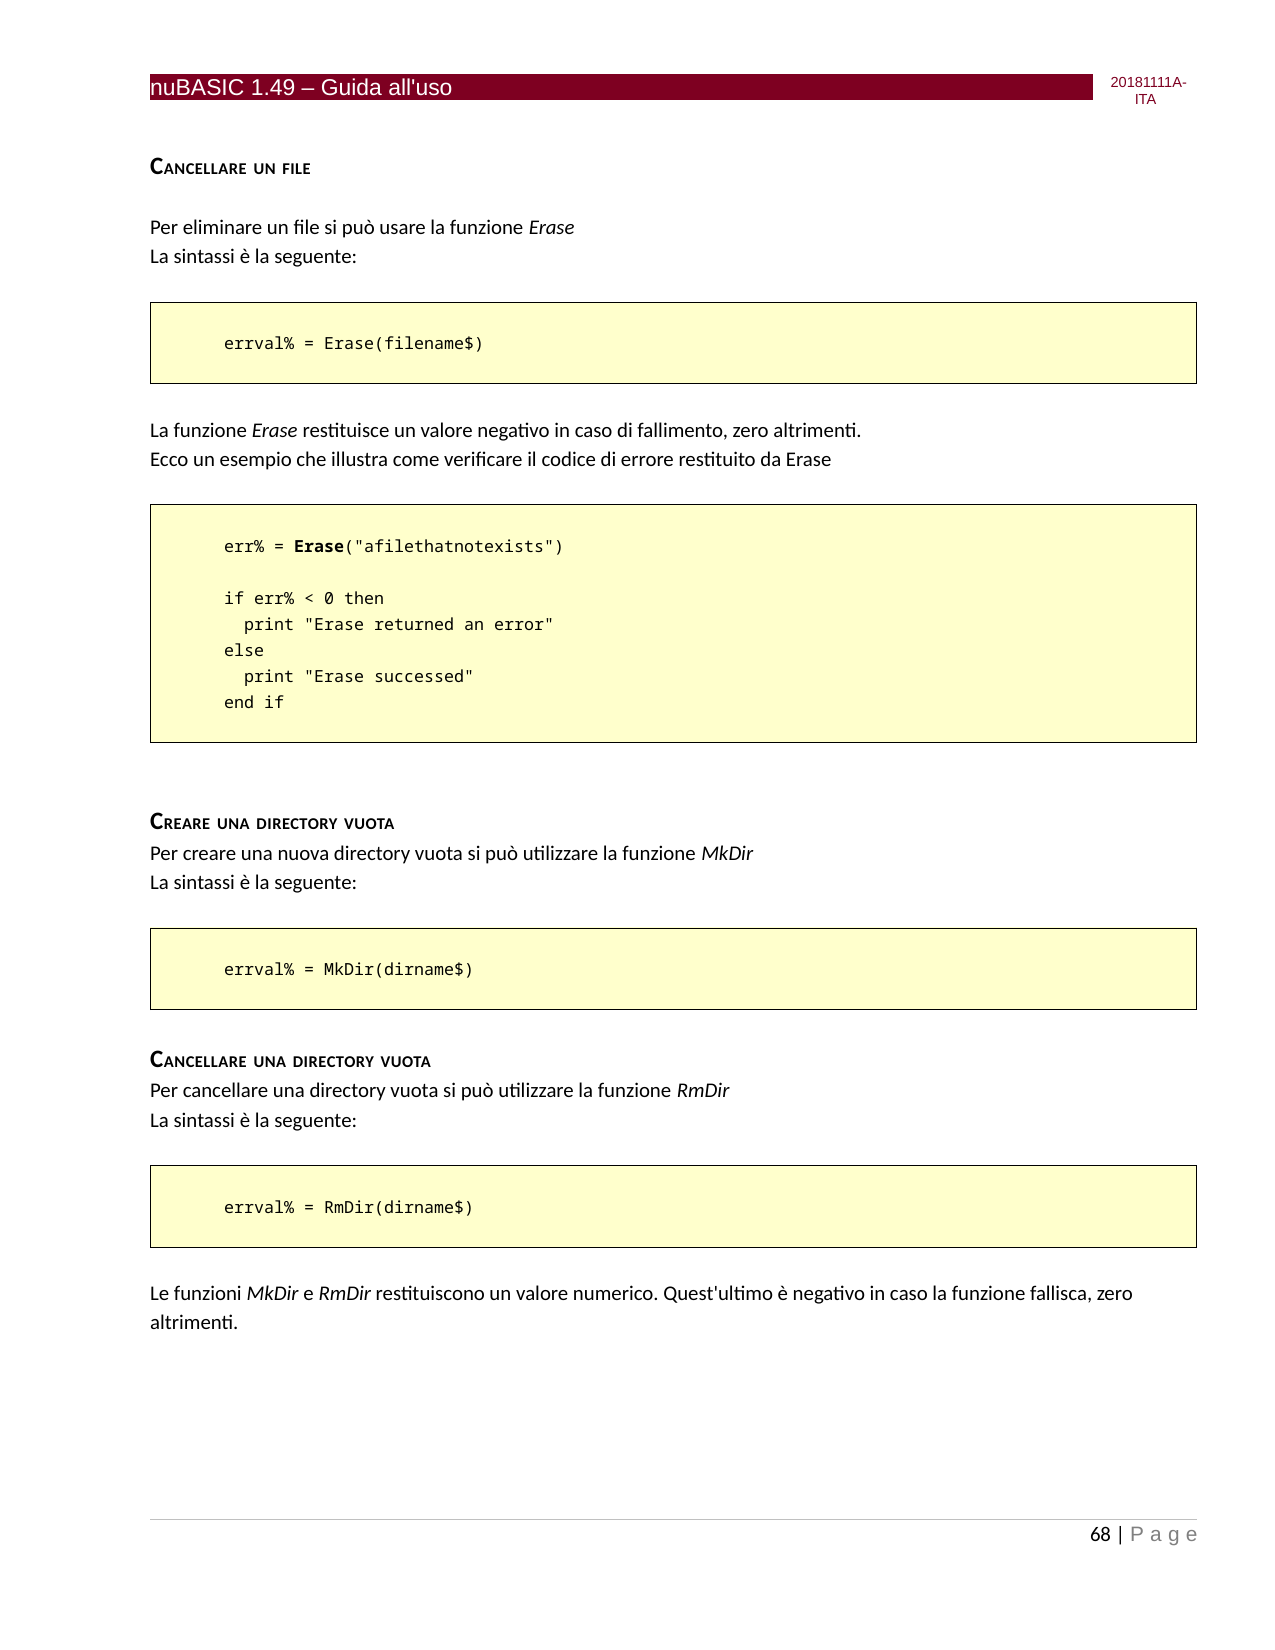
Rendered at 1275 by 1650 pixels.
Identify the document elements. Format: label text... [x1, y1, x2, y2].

list if err% < 0 then [151, 582, 1196, 608]
text Per eliminare un file si può usare la funzione Erase [150, 214, 1197, 239]
text La sintassi è la seguente: [150, 1107, 1197, 1132]
subtitle Creare una directory vuota [150, 805, 1197, 836]
text La sintassi è la seguente: [150, 869, 1197, 894]
list err% = Erase("afilethatnotexists") [151, 530, 1196, 556]
subtitle Cancellare un file [150, 150, 1197, 181]
subtitle Cancellare una directory vuota [150, 1043, 1197, 1073]
list else [151, 634, 1196, 661]
list end if [151, 687, 1196, 713]
list errval% = MkDir(dirname$) [151, 953, 1196, 979]
list print "Erase successed" [151, 661, 1196, 687]
text Le funzioni MkDir e RmDir restituiscono un valore numerico. Quest'ultimo è negativo in caso la funzione fallisca, zero altrimenti. [150, 1280, 1197, 1335]
text Per cancellare una directory vuota si può utilizzare la funzione RmDir [150, 1078, 1197, 1103]
list print "Erase returned an error" [151, 608, 1196, 634]
list errval% = Erase(filename$) [151, 328, 1196, 354]
list errval% = RmDir(dirname$) [151, 1191, 1196, 1217]
text La funzione Erase restituisce un valore negativo in caso di fallimento, zero altrimenti. [150, 417, 1197, 442]
text Ecco un esempio che illustra come verificare il codice di errore restituito da Erase [150, 446, 1197, 471]
text Per creare una nuova directory vuota si può utilizzare la funzione MkDir [150, 840, 1197, 865]
text La sintassi è la seguente: [150, 243, 1197, 269]
